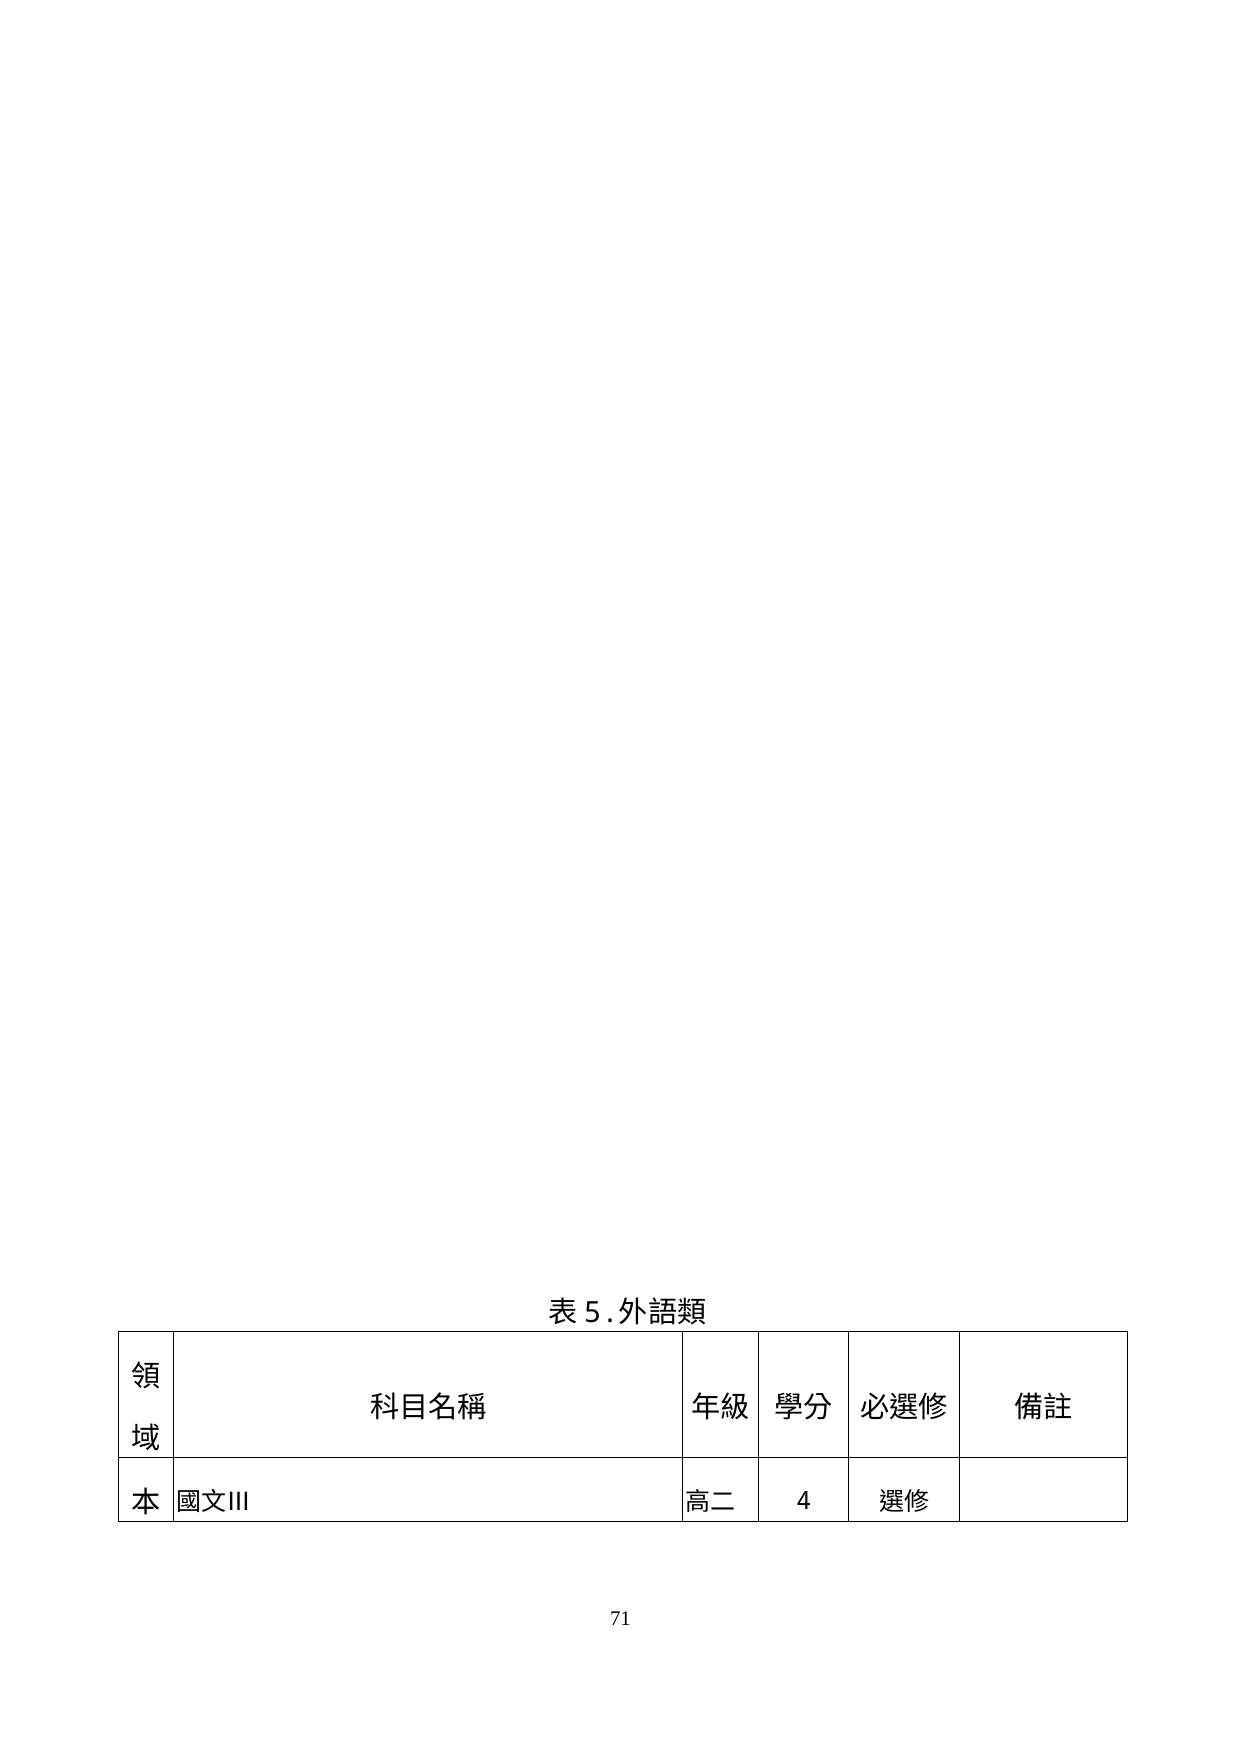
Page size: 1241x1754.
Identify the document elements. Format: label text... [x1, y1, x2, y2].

table_header 備註 [960, 1332, 1127, 1457]
table_cell 國文Ⅲ [174, 1458, 682, 1521]
table_cell 4 [759, 1458, 848, 1521]
table_header 領域 [119, 1332, 173, 1457]
table_cell 高二 [683, 1458, 758, 1521]
table_cell 本 [119, 1458, 173, 1521]
table_header 年級 [683, 1332, 758, 1457]
table_header 必選修 [849, 1332, 959, 1457]
table_header 科目名稱 [174, 1332, 682, 1457]
table_cell [960, 1458, 1127, 1521]
text 表5.外語類 [118, 1268, 1122, 1331]
table_header 學分 [759, 1332, 848, 1457]
table_cell 選修 [849, 1458, 959, 1521]
